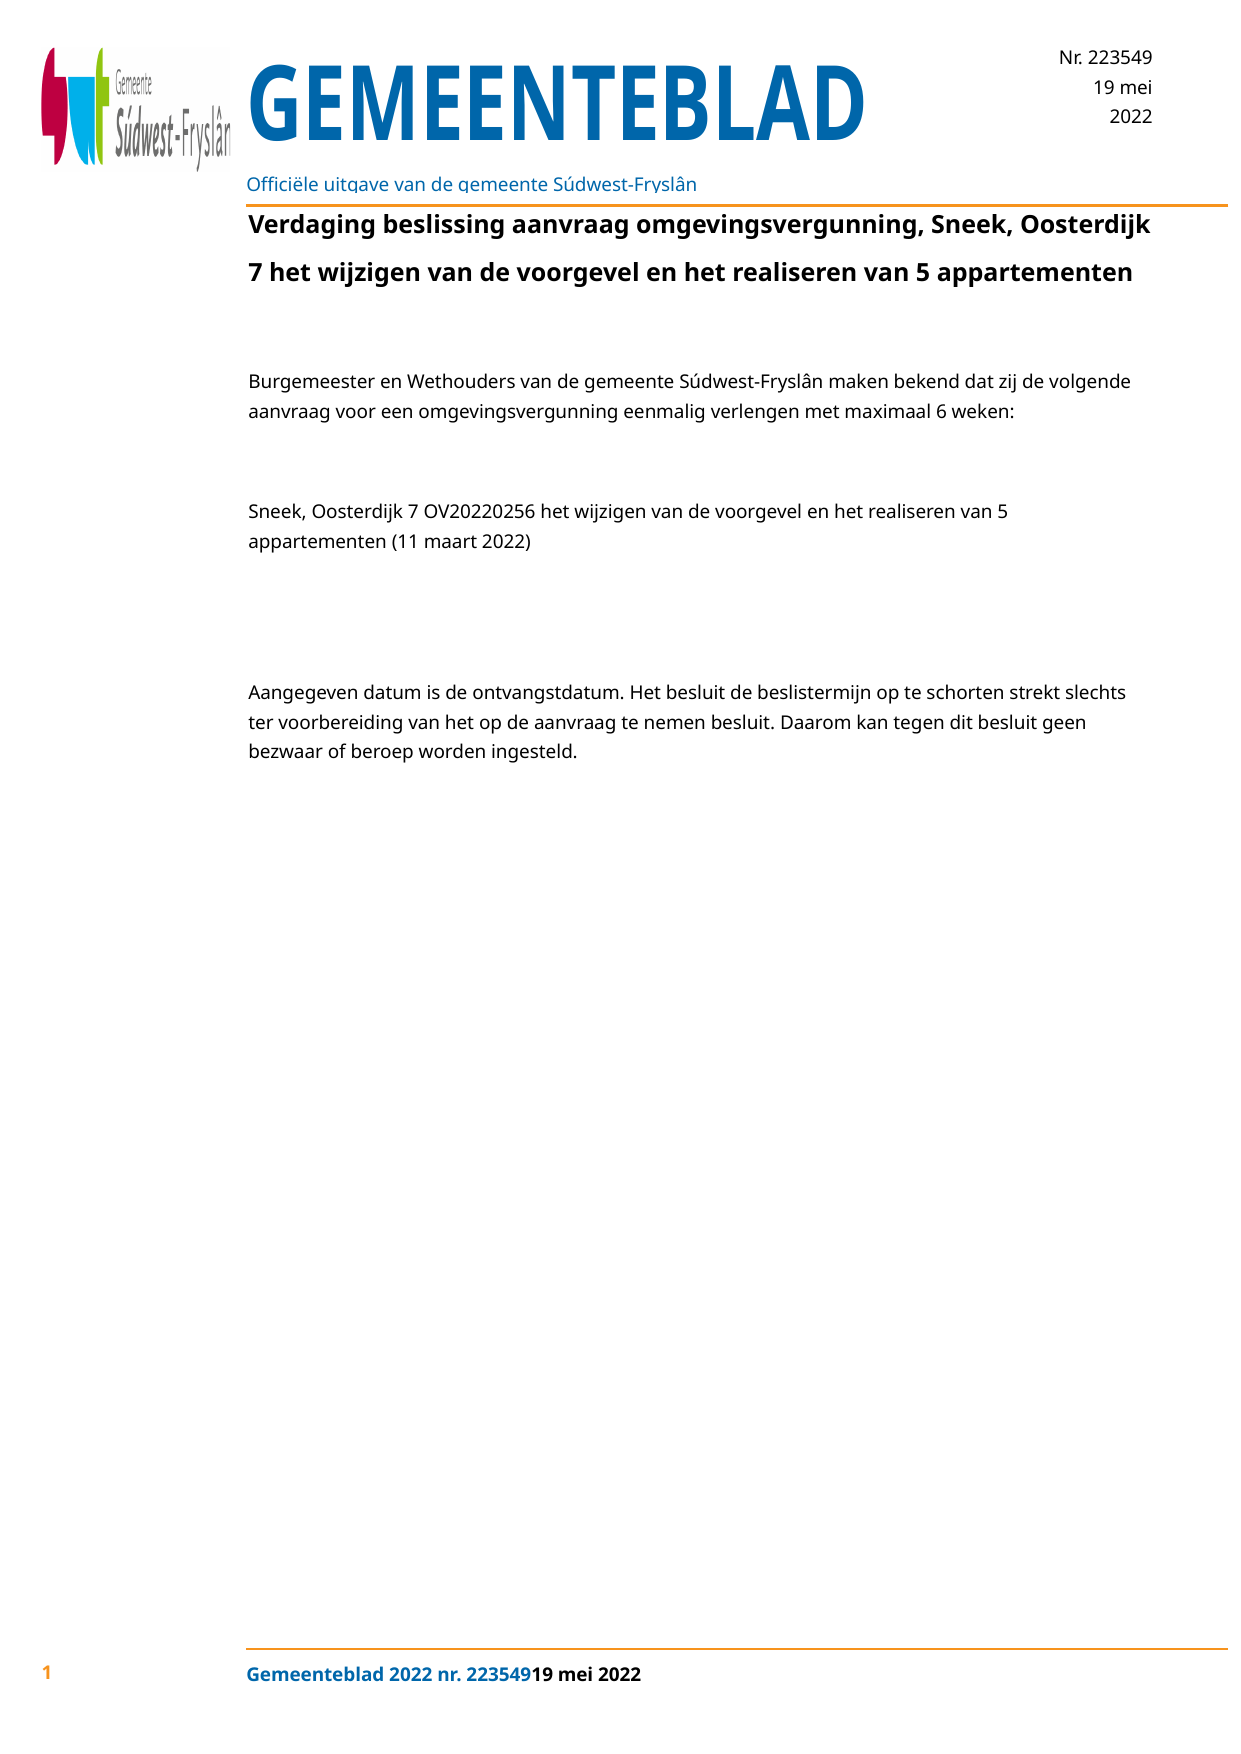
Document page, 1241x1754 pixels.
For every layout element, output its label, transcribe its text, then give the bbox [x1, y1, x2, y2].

text Aangegeven datum is de ontvangstdatum. Het besluit de beslistermijn op te schorten strekt slechts ter voorbereiding van het op de aanvraag te nemen besluit. Daarom kan tegen dit besluit geen bezwaar of beroep worden ingesteld. [248, 679, 1152, 764]
text Verdaging beslissing aanvraag omgevingsvergunning, Sneek, Oosterdijk 7 het wijzigen van de voorgevel en het realiseren van 5 appartementen [248, 207, 1152, 288]
text Sneek, Oosterdijk 7 OV20220256 het wijzigen van de voorgevel en het realiseren van 5 appartementen (11 maart 2022) [248, 499, 1152, 554]
picture [41, 47, 231, 172]
text Burgemeester en Wethouders van de gemeente Súdwest-Fryslân maken bekend dat zij de volgende aanvraag voor een omgevingsvergunning eenmalig verlengen met maximaal 6 weken: [248, 368, 1152, 424]
